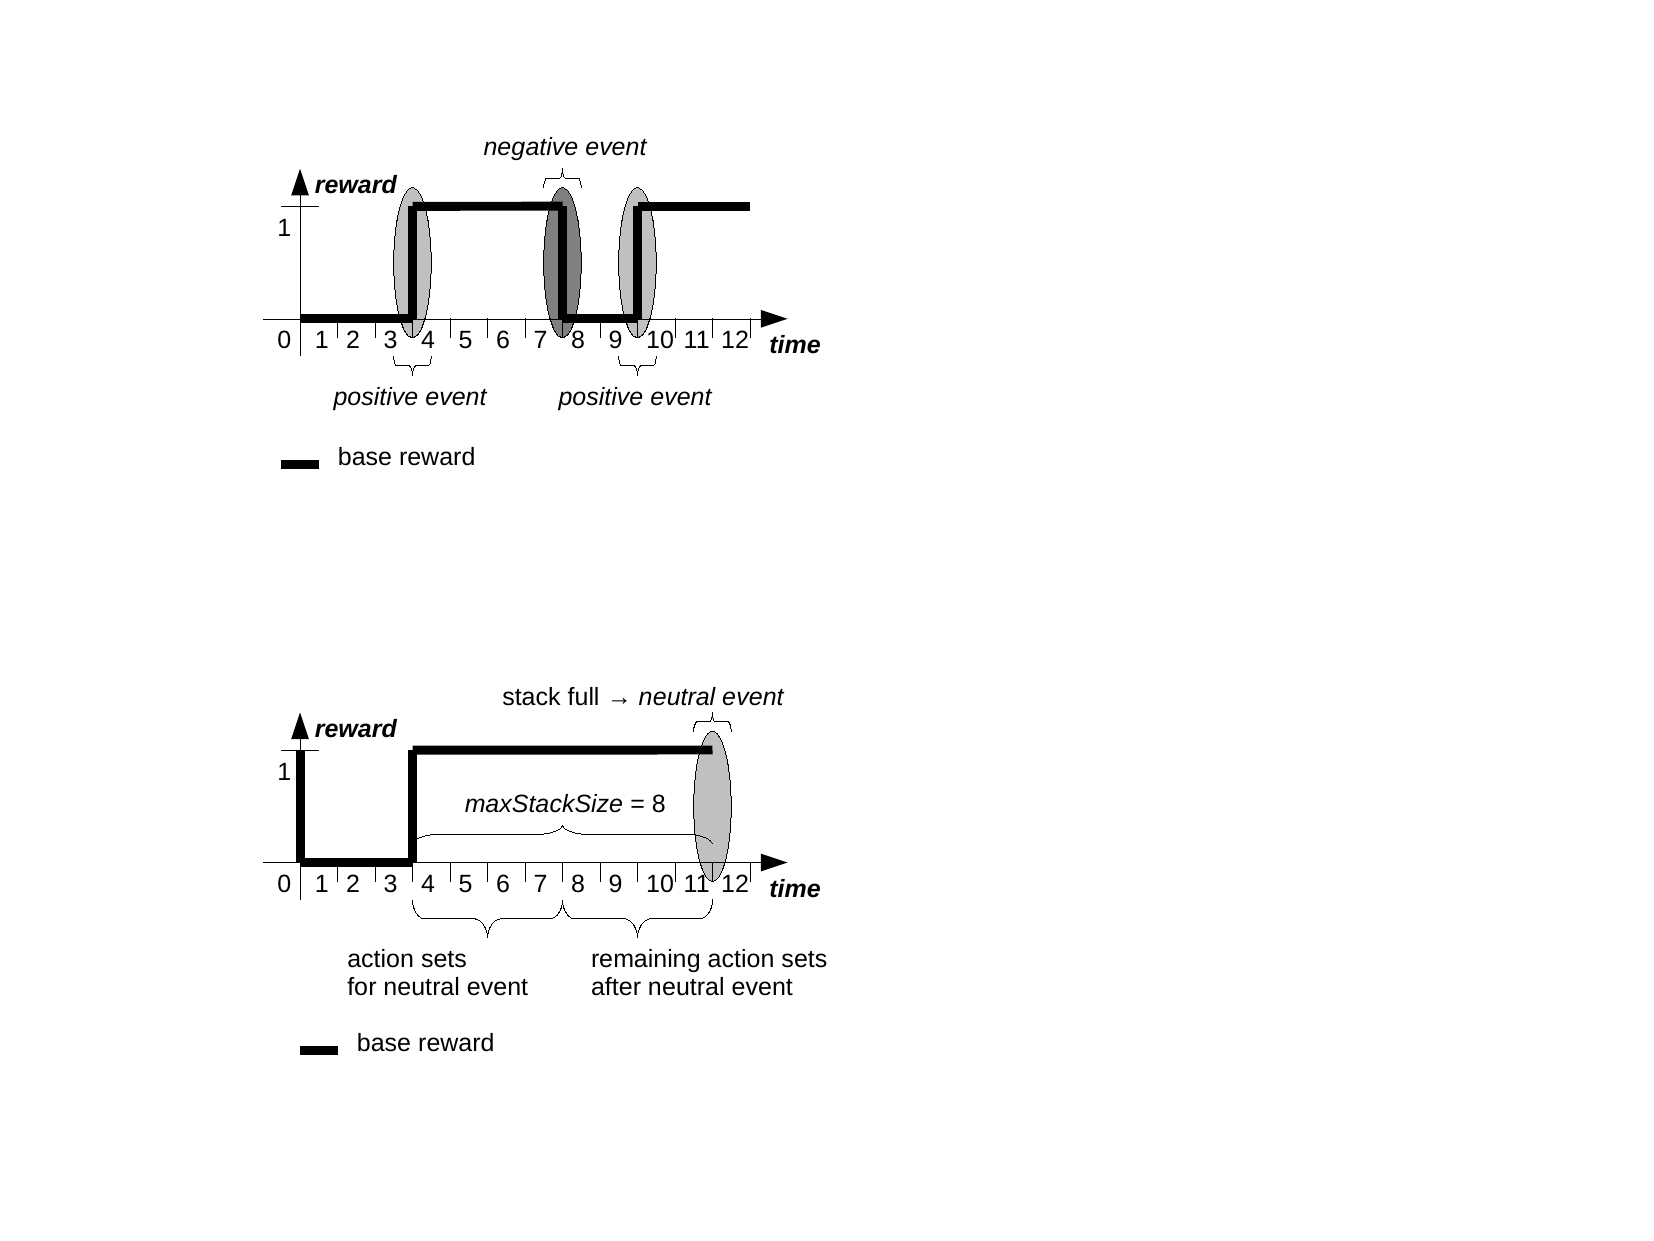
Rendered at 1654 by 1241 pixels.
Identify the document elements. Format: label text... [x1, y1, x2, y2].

text_box 0 [262, 862, 300, 906]
text_box base reward [318, 431, 496, 484]
text_box 2 [331, 862, 368, 906]
text_box [417, 211, 432, 318]
text_box 11 [668, 862, 706, 906]
text_box action sets for neutral event [332, 937, 544, 1009]
text_box 3 [368, 862, 406, 906]
text_box 4 [406, 318, 443, 362]
text_box reward [300, 163, 412, 207]
text_box 1 [262, 206, 307, 250]
text_box 8 [556, 318, 593, 362]
text_box [618, 187, 649, 314]
text_box negative event [468, 125, 671, 169]
text_box base reward [337, 1016, 514, 1069]
text_box 1 [300, 318, 331, 362]
text_box 9 [593, 862, 631, 906]
text_box maxStackSize = 8 [450, 782, 680, 826]
text_box 6 [481, 862, 518, 906]
text_box 10 [631, 862, 668, 906]
text_box remaining action sets after neutral event [576, 937, 844, 1009]
text_box reward [300, 707, 412, 751]
text_box 6 [481, 318, 518, 362]
text_box 12 [706, 862, 750, 906]
text_box stack full → neutral event [487, 675, 861, 719]
text_box 3 [368, 318, 406, 362]
text_box 5 [443, 318, 481, 362]
text_box [412, 187, 424, 201]
text_box 9 [593, 323, 631, 362]
text_box positive event [543, 375, 727, 419]
text_box 1 [300, 862, 331, 906]
text_box time [750, 862, 841, 915]
text_box 11 [668, 318, 706, 362]
text_box 5 [443, 862, 481, 906]
text_box [393, 207, 408, 314]
text_box 7 [518, 318, 556, 362]
text_box time [750, 318, 841, 372]
text_box 4 [406, 862, 443, 906]
text_box [543, 211, 558, 318]
text_box positive event [318, 375, 502, 419]
text_box [693, 731, 732, 862]
text_box 12 [706, 318, 750, 362]
text_box [551, 187, 582, 314]
text_box 7 [518, 862, 556, 906]
text_box 0 [262, 318, 300, 362]
text_box 2 [331, 318, 368, 362]
text_box 10 [631, 318, 668, 362]
text_box 8 [556, 862, 593, 906]
text_box [642, 211, 657, 318]
text_box 1 [262, 750, 296, 793]
